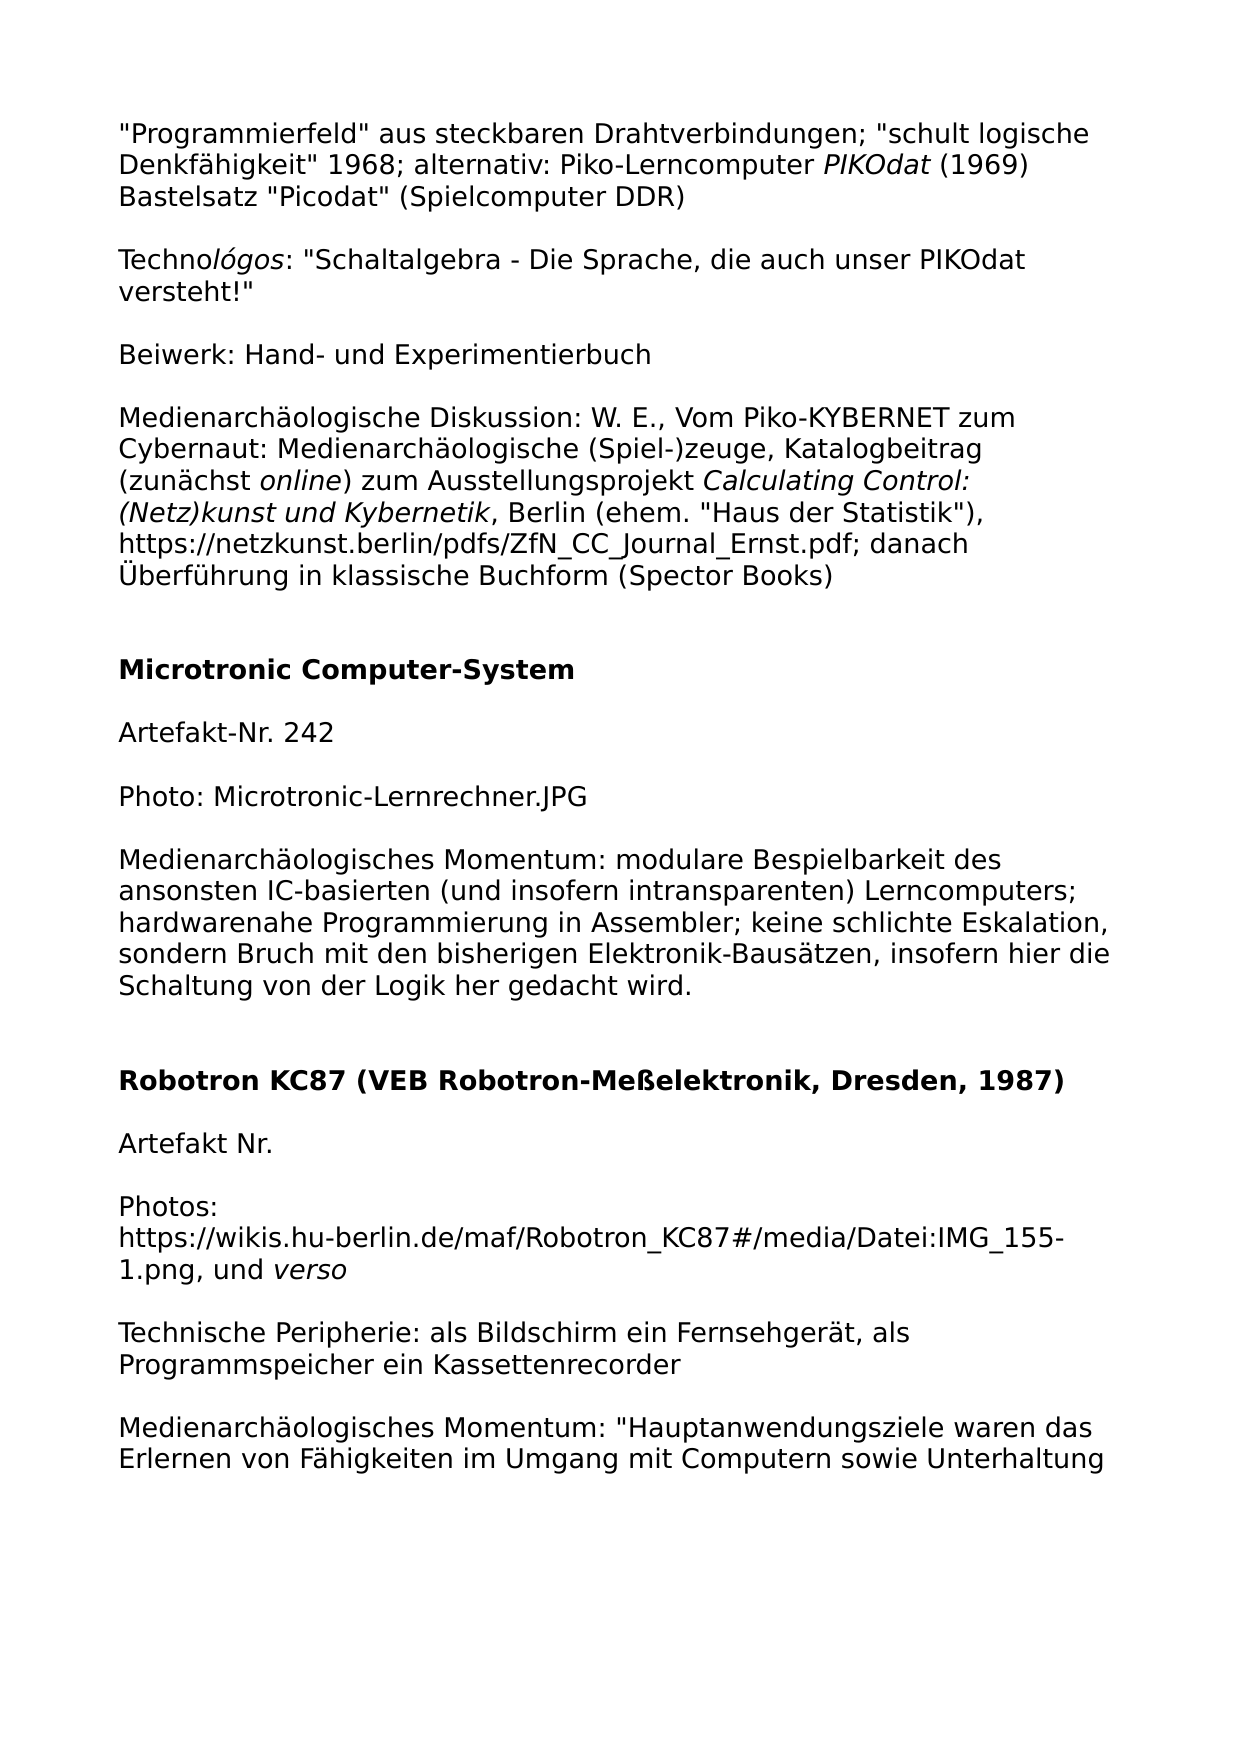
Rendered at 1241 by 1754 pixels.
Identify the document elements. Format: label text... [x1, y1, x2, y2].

text Medienarchäologische Diskussion: W. E., Vom Piko-KYBERNET zum Cybernaut: Medienarchäologische (Spiel-)zeuge, Katalogbeitrag (zunächst online) zum Ausstellungsprojekt Calculating Control: (Netz)kunst und Kybernetik, Berlin (ehem. "Haus der Statistik"), https://netzkunst.berlin/pdfs/ZfN_CC_Journal_Ernst.pdf; danach Überführung in klassische Buchform (Spector Books) [118, 402, 1122, 592]
text Robotron KC87 (VEB Robotron-Meßelektronik, Dresden, 1987) [118, 1065, 1122, 1097]
text Technológos: "Schaltalgebra - Die Sprache, die auch unser PIKOdat versteht!" [118, 244, 1122, 307]
text Photos: https://wikis.hu-berlin.de/maf/Robotron_KC87#/media/Datei:IMG_155-1.png, und verso [118, 1191, 1122, 1286]
text Artefakt Nr. [118, 1128, 1122, 1160]
text Photo: Microtronic-Lernrechner.JPG [118, 781, 1122, 812]
text Microtronic Computer-System [118, 655, 1122, 686]
text Medienarchäologisches Momentum: "Hauptanwendungsziele waren das Erlernen von Fähigkeiten im Umgang mit Computern sowie Unterhaltung [118, 1412, 1122, 1507]
text Bastelsatz "Picodat" (Spielcomputer DDR) [118, 181, 1122, 213]
text Medienarchäologisches Momentum: modulare Bespielbarkeit des ansonsten IC-basierten (und insofern intransparenten) Lerncomputers; hardwarenahe Programmierung in Assembler; keine schlichte Eskalation, sondern Bruch mit den bisherigen Elektronik-Bausätzen, insofern hier die Schaltung von der Logik her gedacht wird. [118, 844, 1122, 1002]
text "Programmierfeld" aus steckbaren Drahtverbindungen; "schult logische Denkfähigkeit" 1968; alternativ: Piko-Lerncomputer PIKOdat (1969) [118, 118, 1122, 181]
text Artefakt-Nr. 242 [118, 718, 1122, 749]
text Technische Peripherie: als Bildschirm ein Fernsehgerät, als Programmspeicher ein Kassettenrecorder [118, 1317, 1122, 1381]
text Beiwerk: Hand- und Experimentierbuch [118, 339, 1122, 371]
